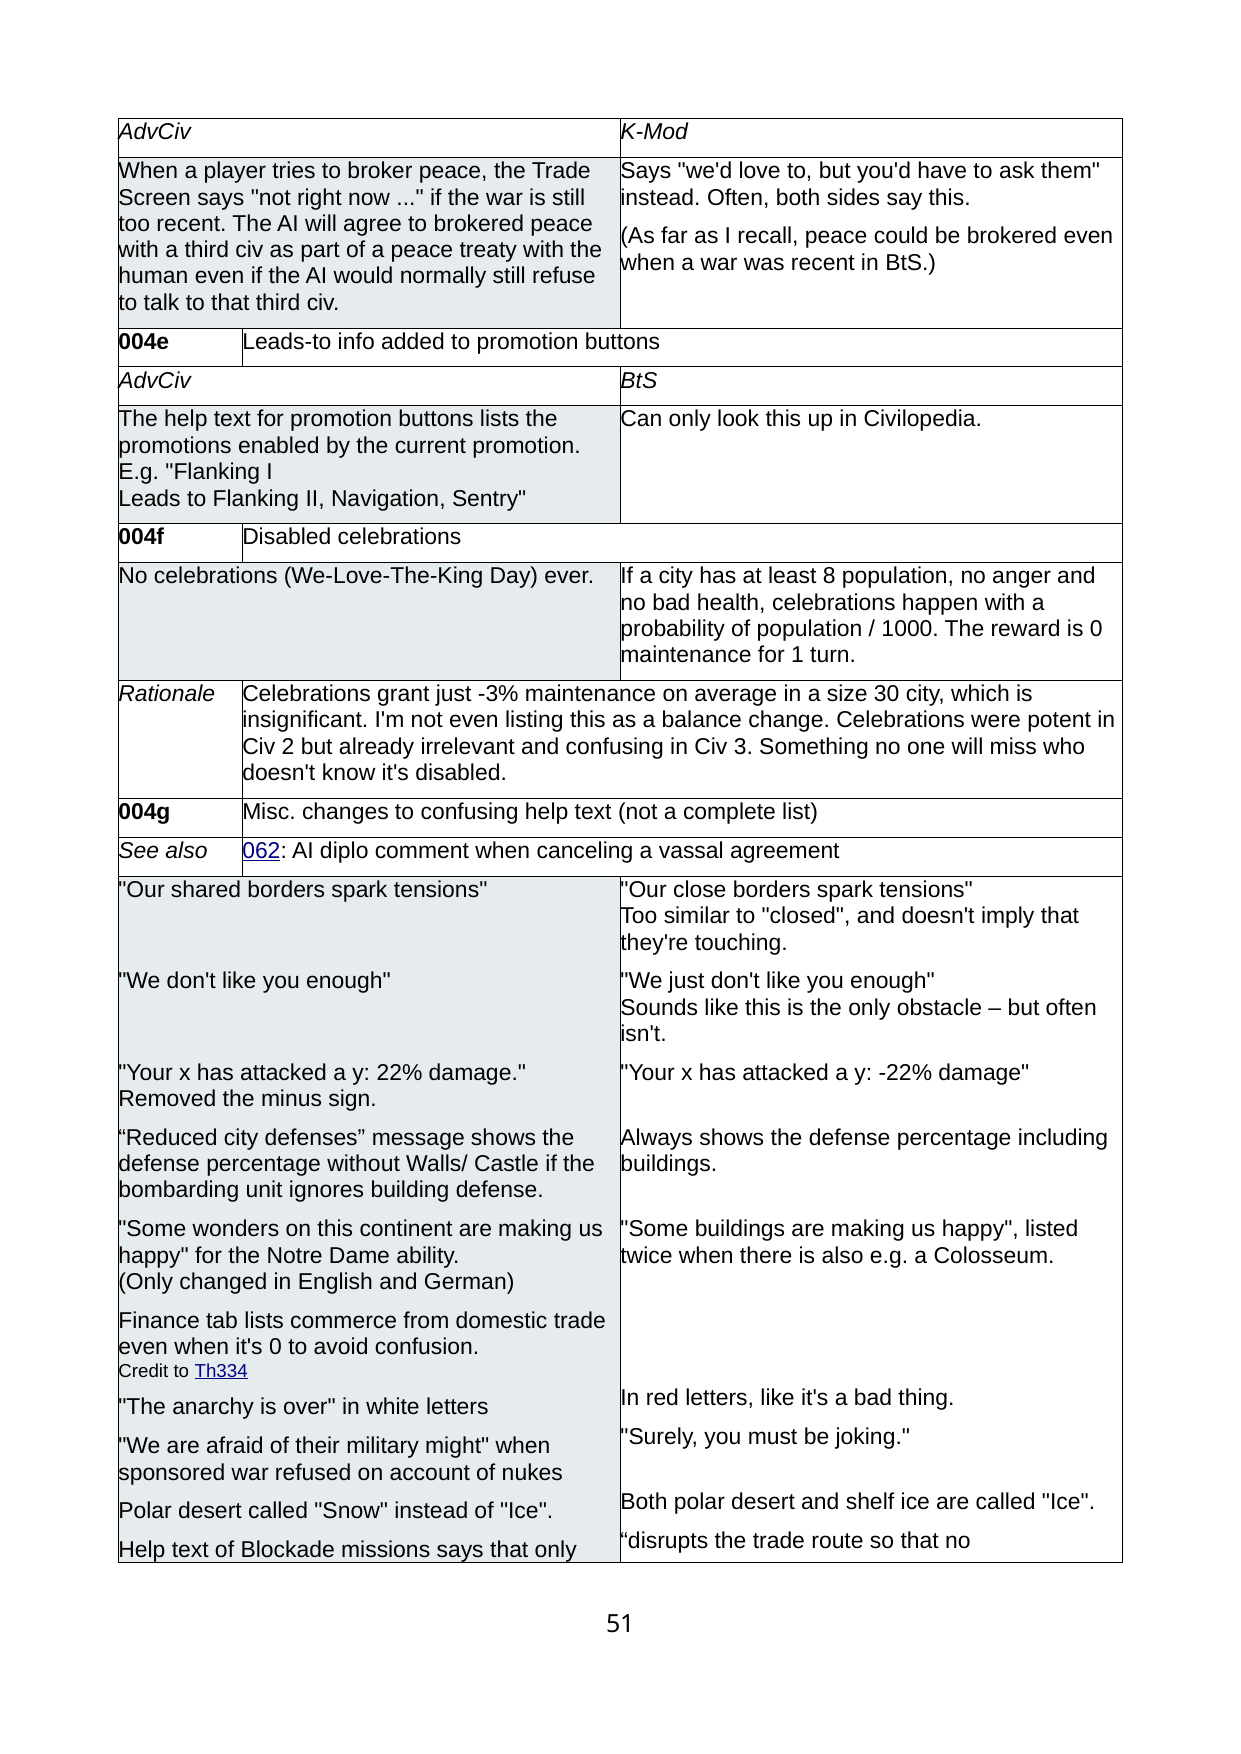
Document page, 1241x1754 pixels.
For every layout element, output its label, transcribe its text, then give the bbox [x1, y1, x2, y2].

table_cell 004e [119, 329, 242, 366]
table_cell See also [119, 838, 242, 876]
table_cell 004f [119, 524, 242, 562]
table_cell If a city has at least 8 population, no anger and no bad health, celebrations happen with a probability of population / 1000. The reward is 0 maintenance for 1 turn. [621, 563, 1122, 680]
table_cell "Our shared borders spark tensions" "We don't like you enough" "Your x has attacked a y: 22% damage." Removed the minus sign. “Reduced city defenses” message shows the defense percentage without Walls/ Castle if the bombarding unit ignores building defense. "Some wonders on this continent are making us happy" for the Notre Dame ability. (Only changed in English and German) Finance tab lists commerce from domestic trade even when it's 0 to avoid confusion. Credit to Th334 "The anarchy is over" in white letters "We are afraid of their military might" when sponsored war refused on account of nukes Polar desert called "Snow" instead of "Ice". Help text of Blockade missions says that only [119, 877, 620, 1562]
table_cell Celebrations grant just -3% maintenance on average in a size 30 city, which is insignificant. I'm not even listing this as a balance change. Celebrations were potent in Civ 2 but already irrelevant and confusing in Civ 3. Something no one will miss who doesn't know it's disabled. [243, 681, 1122, 798]
table_cell 004g [119, 799, 242, 837]
table_cell "Our close borders spark tensions" Too similar to "closed", and doesn't imply that they're touching. "We just don't like you enough" Sounds like this is the only obstacle – but often isn't. "Your x has attacked a y: -22% damage" Always shows the defense percentage including buildings. "Some buildings are making us happy", listed twice when there is also e.g. a Colosseum. In red letters, like it's a bad thing. "Surely, you must be joking." Both polar desert and shelf ice are called "Ice". “disrupts the trade route so that no [621, 877, 1122, 1562]
table_cell Can only look this up in Civilopedia. [621, 406, 1122, 523]
table_cell Misc. changes to confusing help text (not a complete list) [243, 799, 1122, 837]
table_cell 062: AI diplo comment when canceling a vassal agreement [243, 838, 1122, 876]
table_cell The help text for promotion buttons lists the promotions enabled by the current promotion. E.g. "Flanking I Leads to Flanking II, Navigation, Sentry" [119, 406, 620, 523]
table_cell Rationale [119, 681, 242, 798]
table_cell Says "we'd love to, but you'd have to ask them" instead. Often, both sides say this. (As far as I recall, peace could be brokered even when a war was recent in BtS.) [621, 158, 1122, 328]
table_cell BtS [621, 367, 1122, 405]
table_cell Disabled celebrations [243, 524, 1122, 562]
table_cell AdvCiv [119, 367, 620, 405]
table_cell No celebrations (We-Love-The-King Day) ever. [119, 563, 620, 680]
table_cell Leads-to info added to promotion buttons [243, 329, 1122, 366]
table_cell When a player tries to broker peace, the Trade Screen says "not right now ..." if the war is still too recent. The AI will agree to brokered peace with a third civ as part of a peace treaty with the human even if the AI would normally still refuse to talk to that third civ. [119, 158, 620, 328]
table_cell K-Mod [621, 119, 1122, 157]
table_cell AdvCiv [119, 119, 620, 157]
